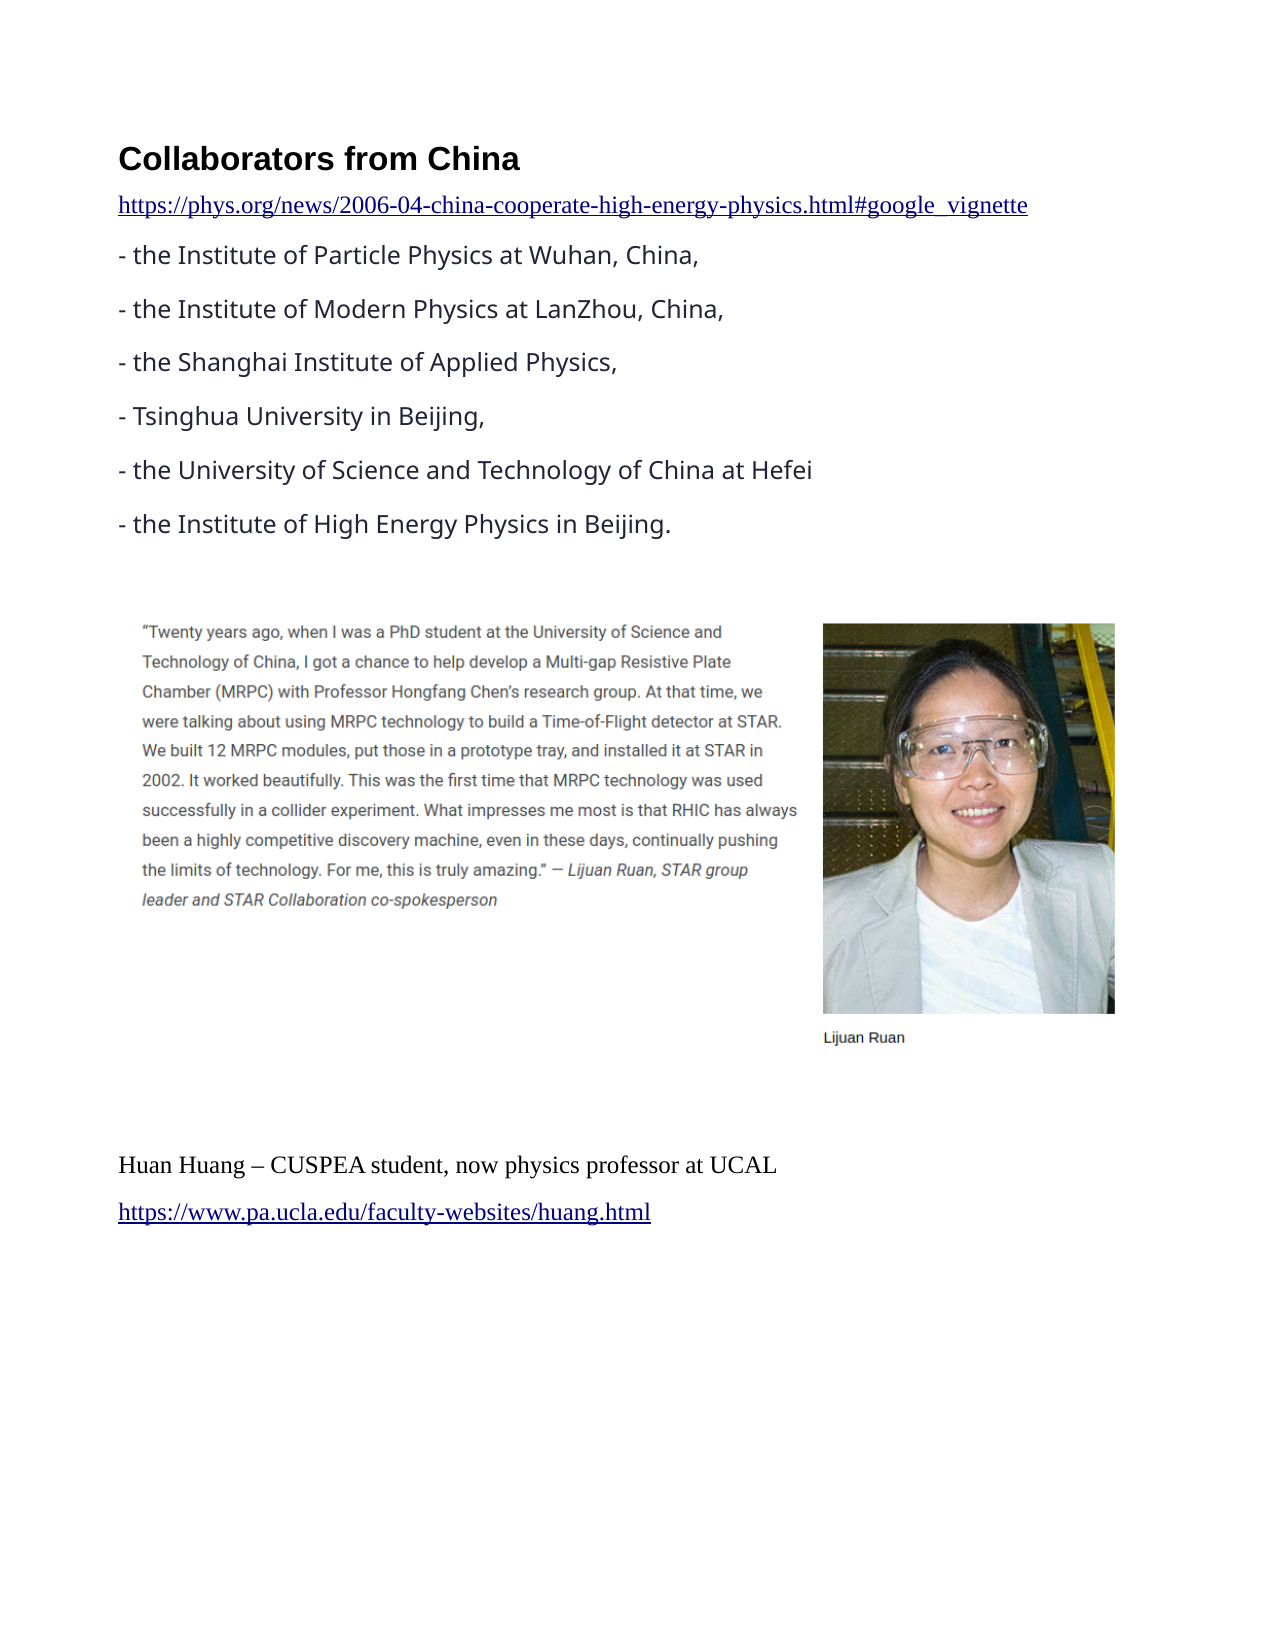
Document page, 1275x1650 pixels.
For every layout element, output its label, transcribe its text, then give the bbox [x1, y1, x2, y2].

text - the Institute of Particle Physics at Wuhan, China, [118, 237, 1157, 272]
text - the Institute of Modern Physics at LanZhou, China, [118, 291, 1157, 325]
subtitle Collaborators from China [118, 139, 1157, 177]
text https://www.pa.ucla.edu/faculty-websites/huang.html [118, 1197, 1157, 1226]
text - the Institute of High Energy Physics in Beijing. [118, 506, 1157, 540]
text https://phys.org/news/2006-04-china-cooperate-high-energy-physics.html#google_vignette [118, 190, 1157, 219]
text - the Shanghai Institute of Applied Physics, [118, 345, 1157, 379]
text - Tsinghua University in Beijing, [118, 399, 1157, 433]
picture [118, 607, 1157, 1051]
text - the University of Science and Technology of China at Hefei [118, 452, 1157, 487]
text Huan Huang – CUSPEA student, now physics professor at UCAL [118, 1150, 1157, 1179]
